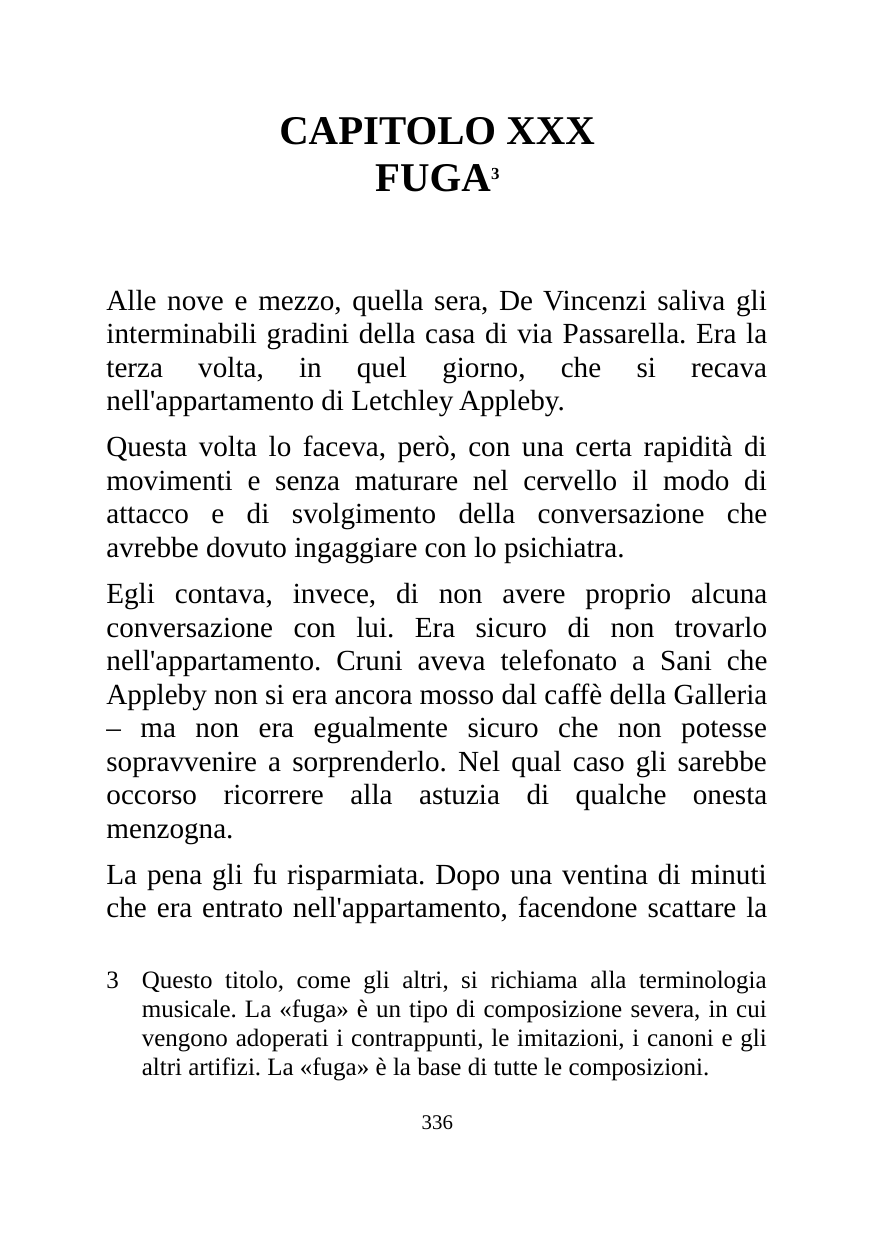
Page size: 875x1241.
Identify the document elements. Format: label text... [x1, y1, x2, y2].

text La pena gli fu risparmiata. Dopo una ventina di minuti che era entrato nell'appartamento, facendone scattare la [106, 857, 768, 924]
text Alle nove e mezzo, quella sera, De Vincenzi saliva gli interminabili gradini della casa di via Passarella. Era la terza volta, in quel giorno, che si recava nell'appartamento di Letchley Appleby. [106, 283, 768, 417]
text Questo titolo, come gli altri, si richiama alla terminologia musicale. La «fuga» è un tipo di composizione severa, in cui vengono adoperati i contrappunti, le imitazioni, i canoni e gli altri artifizi. La «fuga» è la base di tutte le composizioni. [106, 965, 768, 1080]
text Questa volta lo faceva, però, con una certa rapidità di movimenti e senza maturare nel cervello il modo di attacco e di svolgimento della conversazione che avrebbe dovuto ingaggiare con lo psichiatra. [106, 429, 768, 564]
subtitle CAPITOLO XXX FUGA [106, 106, 768, 200]
text Egli contava, invece, di non avere proprio alcuna conversazione con lui. Era sicuro di non trovarlo nell'appartamento. Cruni aveva telefonato a Sani che Appleby non si era ancora mosso dal caffè della Galleria – ma non era egualmente sicuro che non potesse sopravvenire a sorprenderlo. Nel qual caso gli sarebbe occorso ricorrere alla astuzia di qualche onesta menzogna. [106, 576, 768, 844]
